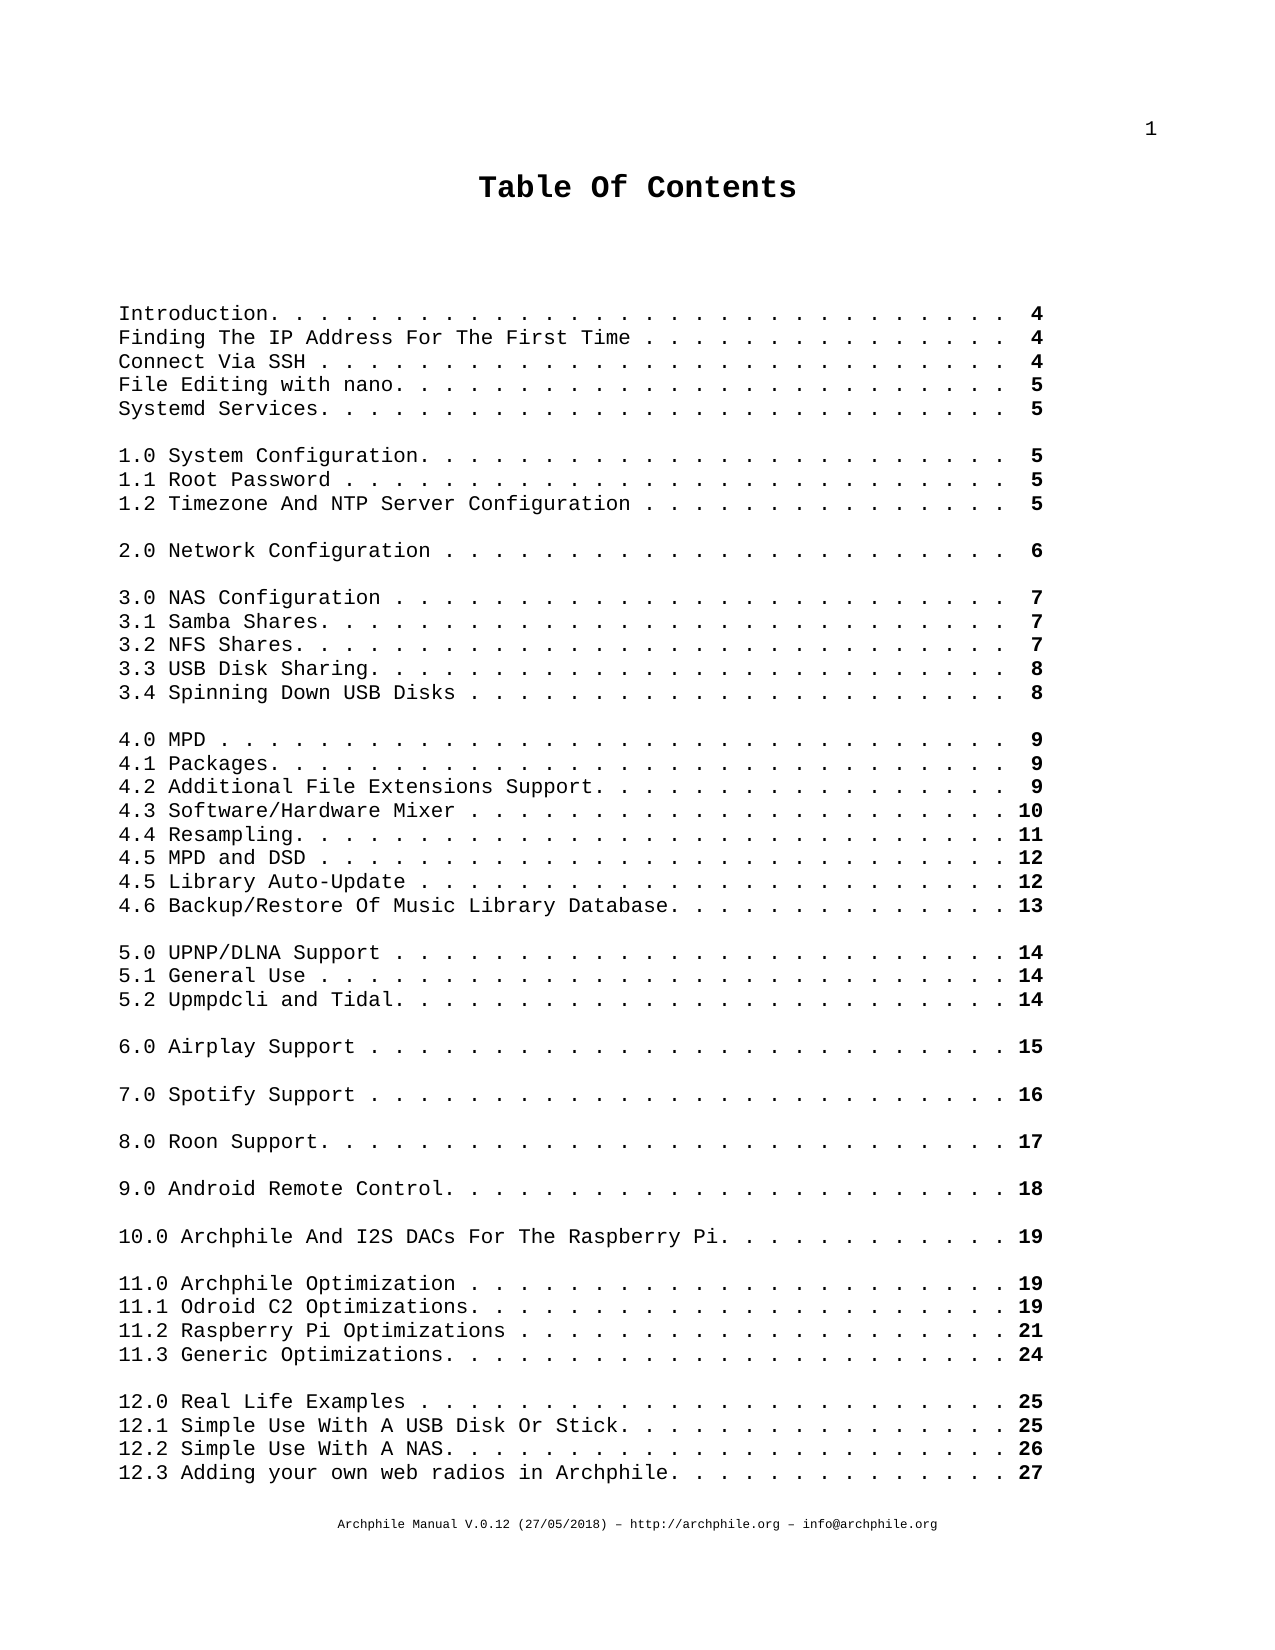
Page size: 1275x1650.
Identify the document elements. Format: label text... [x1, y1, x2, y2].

text 8.0 Roon Support. . . . . . . . . . . . . . . . . . . . . . . . . . . . 17 [118, 1131, 1157, 1155]
text 4.5 MPD and DSD . . . . . . . . . . . . . . . . . . . . . . . . . . . . 12 [118, 847, 1157, 871]
text 4.5 Library Auto-Update . . . . . . . . . . . . . . . . . . . . . . . . 12 [118, 871, 1157, 894]
text Systemd Services. . . . . . . . . . . . . . . . . . . . . . . . . . . . 5 [118, 398, 1157, 422]
text 9.0 Android Remote Control. . . . . . . . . . . . . . . . . . . . . . . 18 [118, 1178, 1157, 1202]
text 4.0 MPD . . . . . . . . . . . . . . . . . . . . . . . . . . . . . . . . 9 [118, 729, 1157, 753]
text 11.0 Archphile Optimization . . . . . . . . . . . . . . . . . . . . . . 19 [118, 1273, 1157, 1297]
text 4.4 Resampling. . . . . . . . . . . . . . . . . . . . . . . . . . . . . 11 [118, 824, 1157, 847]
text 1.1 Root Password . . . . . . . . . . . . . . . . . . . . . . . . . . . 5 [118, 469, 1157, 493]
text 7.0 Spotify Support . . . . . . . . . . . . . . . . . . . . . . . . . . 16 [118, 1084, 1157, 1107]
text Introduction. . . . . . . . . . . . . . . . . . . . . . . . . . . . . . 4 [118, 303, 1157, 327]
text 12.3 Adding your own web radios in Archphile. . . . . . . . . . . . . . 27 [118, 1462, 1157, 1486]
text 11.1 Odroid C2 Optimizations. . . . . . . . . . . . . . . . . . . . . . 19 [118, 1297, 1157, 1320]
text 12.2 Simple Use With A NAS. . . . . . . . . . . . . . . . . . . . . . . 26 [118, 1438, 1157, 1462]
text 4.3 Software/Hardware Mixer . . . . . . . . . . . . . . . . . . . . . . 10 [118, 800, 1157, 824]
text 3.1 Samba Shares. . . . . . . . . . . . . . . . . . . . . . . . . . . . 7 [118, 611, 1157, 634]
text 4.2 Additional File Extensions Support. . . . . . . . . . . . . . . . . 9 [118, 776, 1157, 800]
text Table Of Contents [118, 171, 1157, 207]
text Finding The IP Address For The First Time . . . . . . . . . . . . . . . 4 [118, 327, 1157, 351]
text 3.4 Spinning Down USB Disks . . . . . . . . . . . . . . . . . . . . . . 8 [118, 682, 1157, 705]
text 12.1 Simple Use With A USB Disk Or Stick. . . . . . . . . . . . . . . . 25 [118, 1415, 1157, 1438]
text Connect Via SSH . . . . . . . . . . . . . . . . . . . . . . . . . . . . 4 [118, 351, 1157, 374]
text 6.0 Airplay Support . . . . . . . . . . . . . . . . . . . . . . . . . . 15 [118, 1036, 1157, 1060]
text 5.2 Upmpdcli and Tidal. . . . . . . . . . . . . . . . . . . . . . . . . 14 [118, 989, 1157, 1013]
text 1.0 System Configuration. . . . . . . . . . . . . . . . . . . . . . . . 5 [118, 445, 1157, 469]
text ­10.0 Archphile And I2S DACs For The Raspberry Pi. . . . . . . . . . . . 19 [118, 1226, 1157, 1249]
text 5.1 General Use . . . . . . . . . . . . . . . . . . . . . . . . . . . . 14 [118, 966, 1157, 989]
text 1.2 Timezone And NTP Server Configuration . . . . . . . . . . . . . . . 5 [118, 493, 1157, 516]
text 11.3 Generic Optimizations. . . . . . . . . . . . . . . . . . . . . . . 24 [118, 1344, 1157, 1367]
text 5.0 UPNP/DLNA Support . . . . . . . . . . . . . . . . . . . . . . . . . 14 [118, 942, 1157, 966]
text 2.0 Network Configuration . . . . . . . . . . . . . . . . . . . . . . . 6 [118, 540, 1157, 563]
text 3.2 NFS Shares. . . . . . . . . . . . . . . . . . . . . . . . . . . . . 7 [118, 634, 1157, 658]
text 4.1 Packages. . . . . . . . . . . . . . . . . . . . . . . . . . . . . . 9 [118, 753, 1157, 776]
text 3.3 USB Disk Sharing. . . . . . . . . . . . . . . . . . . . . . . . . . 8 [118, 658, 1157, 682]
text 4.6 Backup/Restore Of Music Library Database. . . . . . . . . . . . . . 13 [118, 894, 1157, 918]
text 3.0 NAS Configuration . . . . . . . . . . . . . . . . . . . . . . . . . 7 [118, 587, 1157, 611]
text 12.0 Real Life Examples . . . . . . . . . . . . . . . . . . . . . . . . 25 [118, 1391, 1157, 1415]
text 11.2 Raspberry Pi Optimizations . . . . . . . . . . . . . . . . . . . . 21 [118, 1320, 1157, 1344]
text File Editing with nano. . . . . . . . . . . . . . . . . . . . . . . . . 5 [118, 374, 1157, 398]
